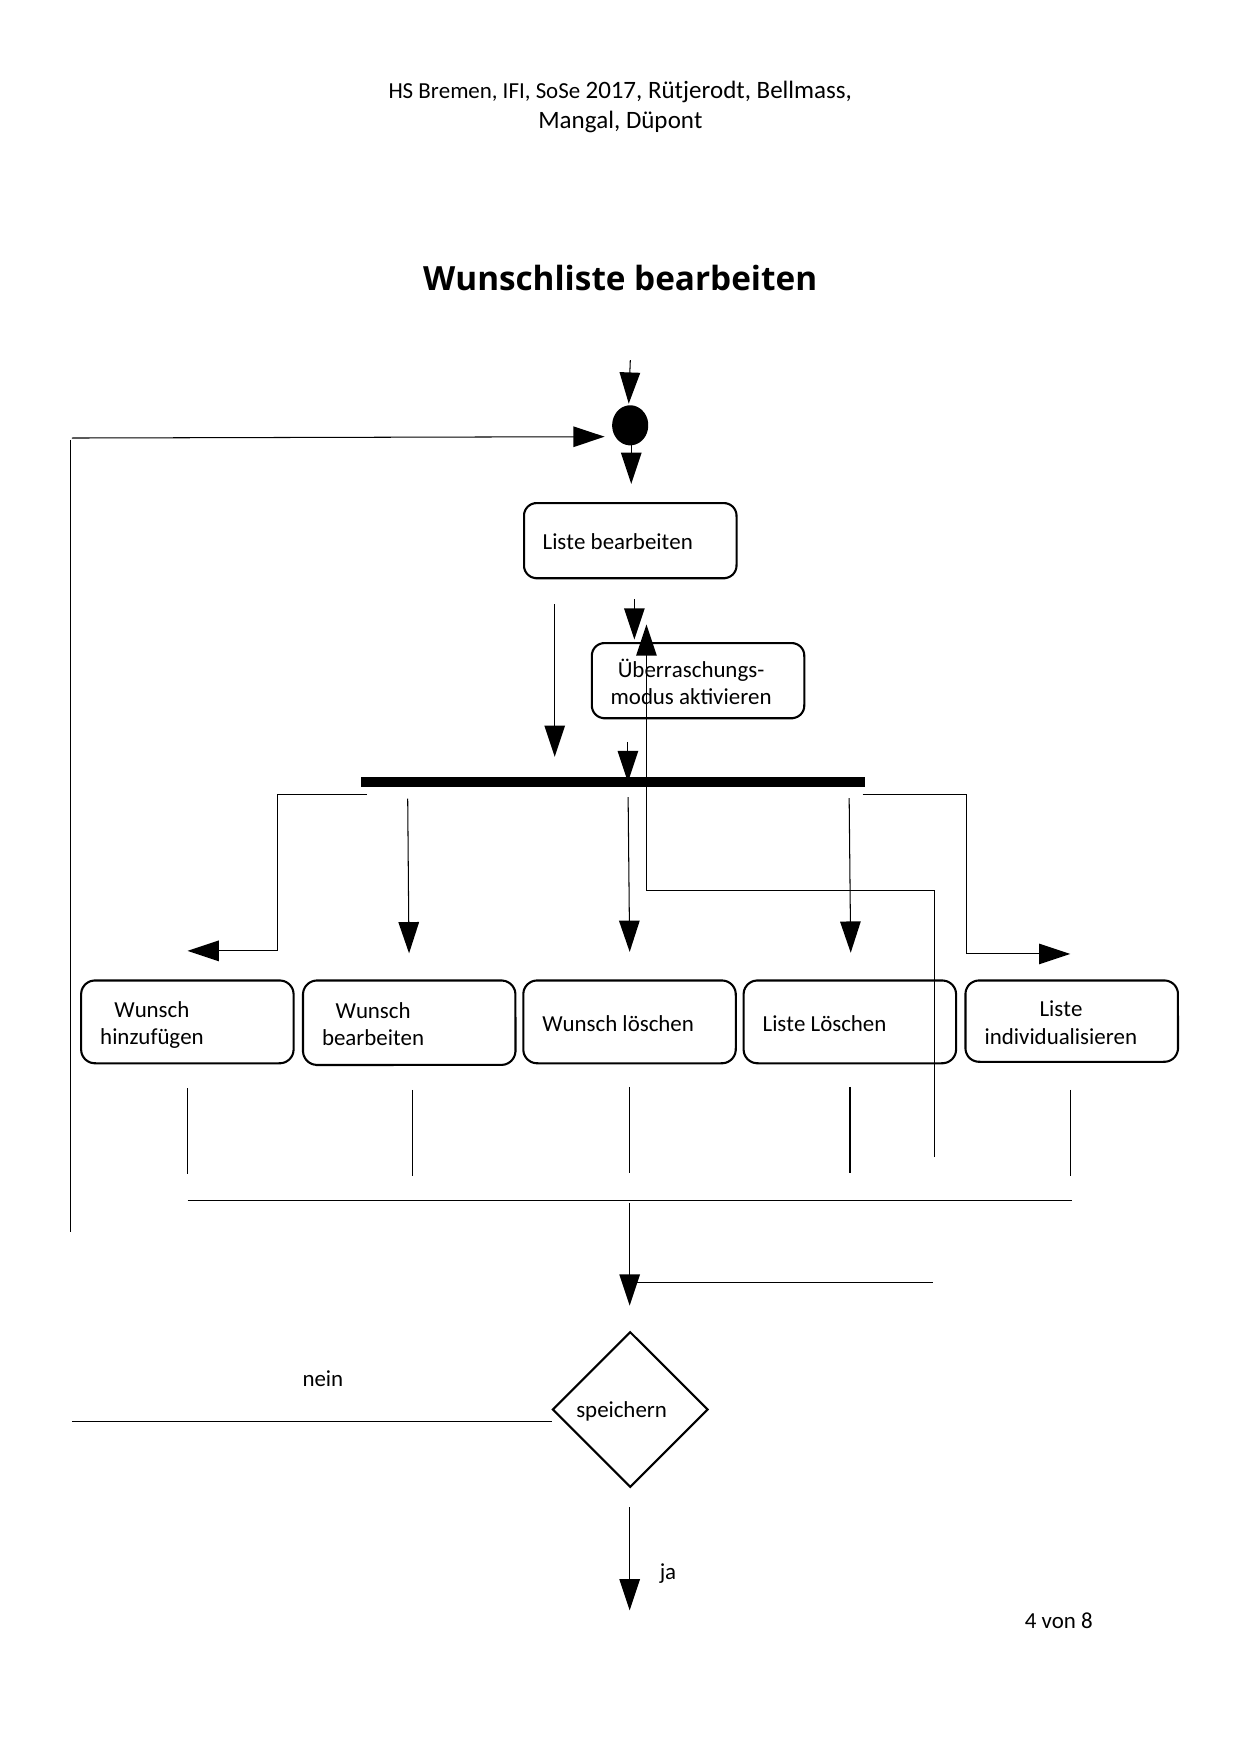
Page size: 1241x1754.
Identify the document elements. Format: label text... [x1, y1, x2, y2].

subtitle Wunschliste bearbeiten [148, 255, 1093, 300]
